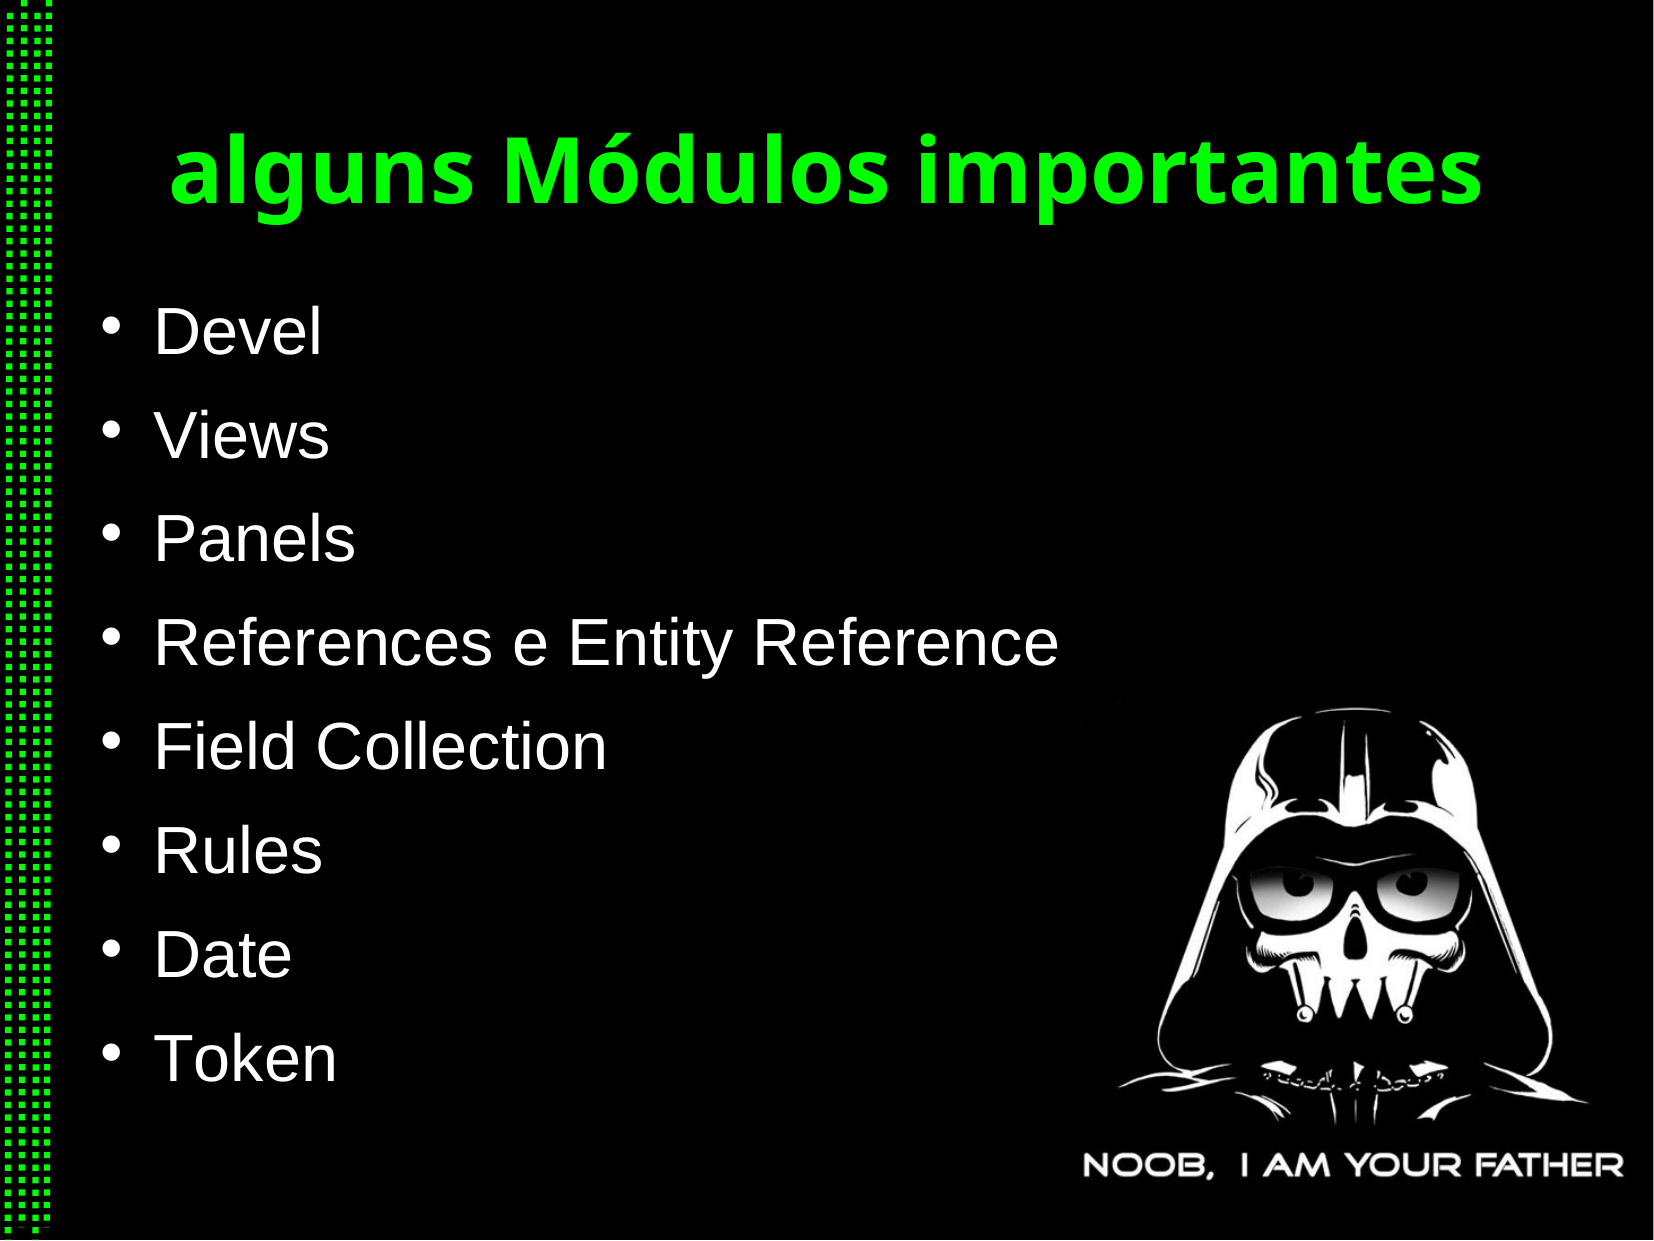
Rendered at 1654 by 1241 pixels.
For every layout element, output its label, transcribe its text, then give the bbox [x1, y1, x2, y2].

list Devel Views Panels References e Entity Reference Field Collection Rules Date Token [82, 290, 1571, 1109]
title alguns Módulos importantes [82, 49, 1571, 257]
picture [1071, 659, 1636, 1224]
